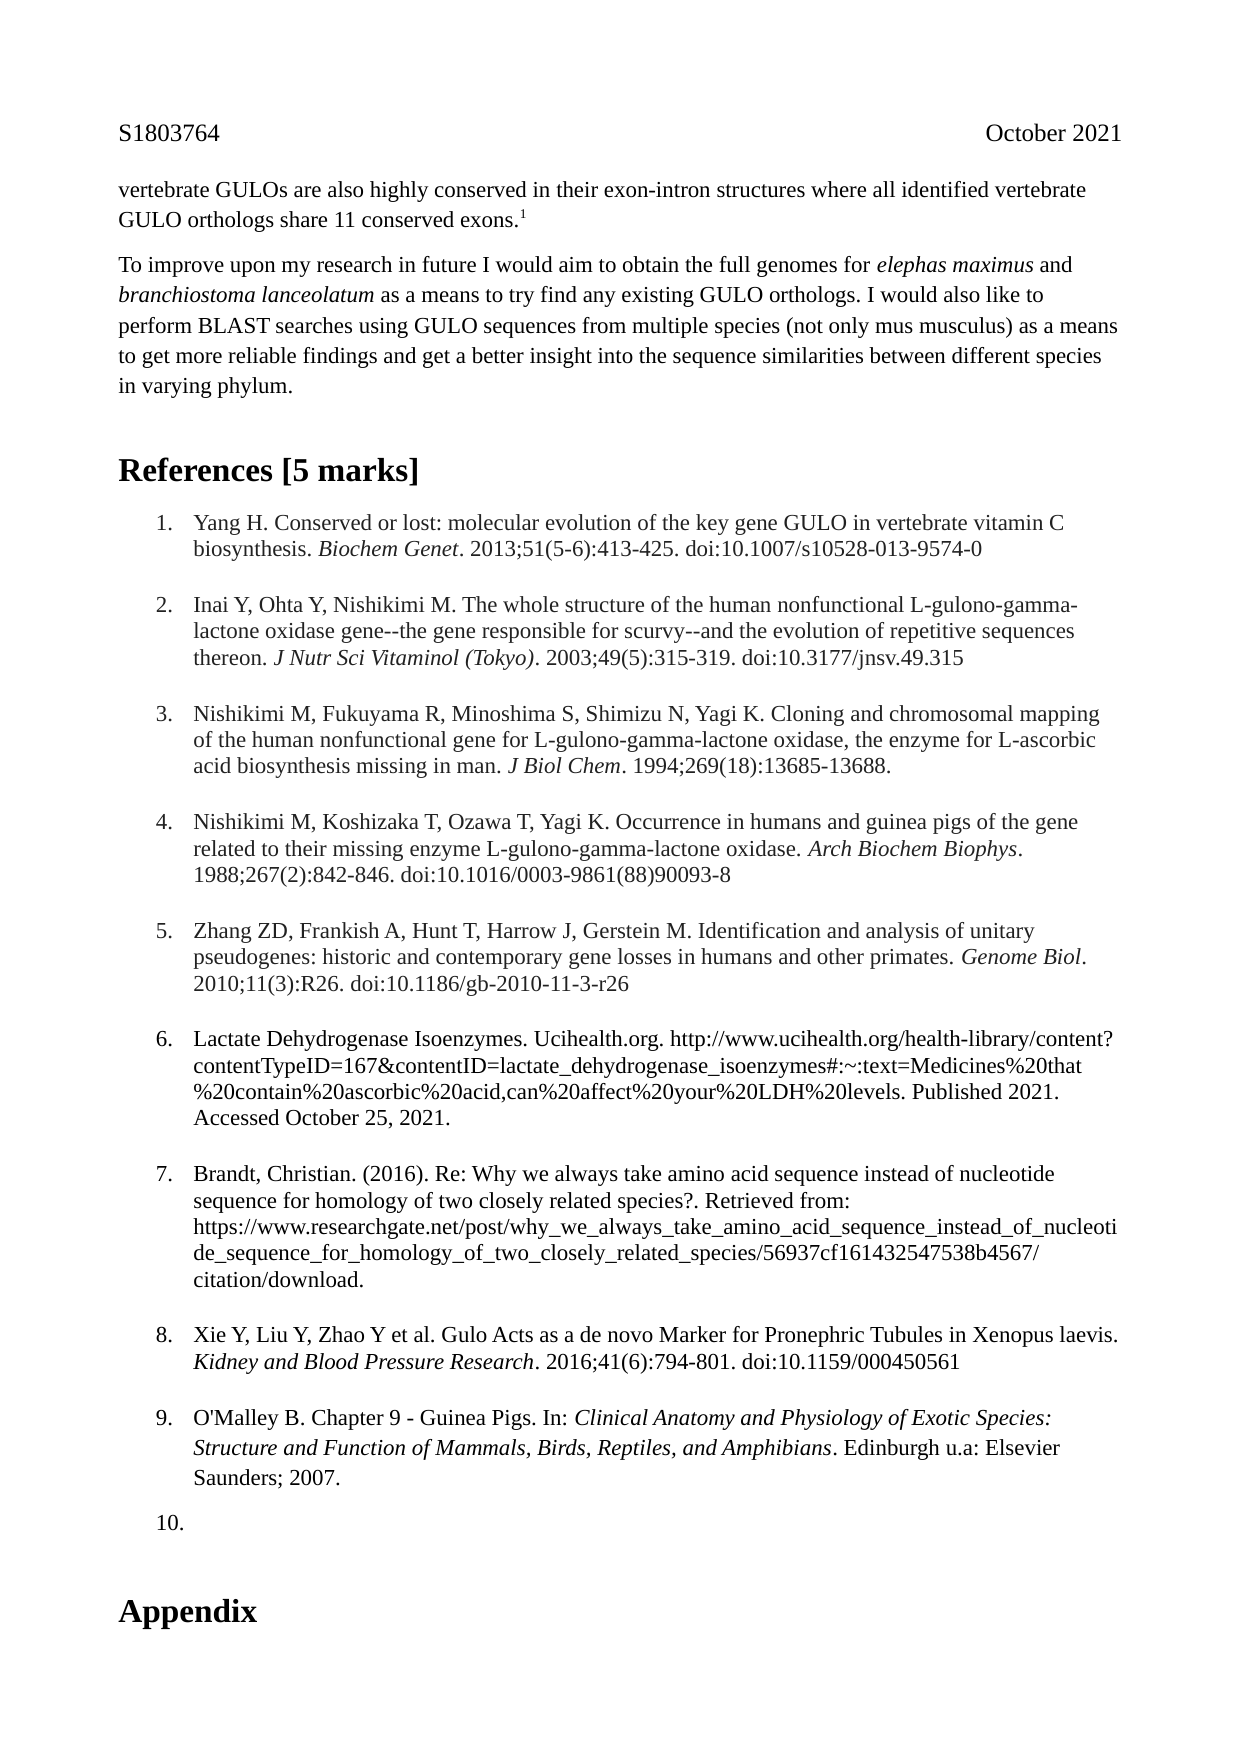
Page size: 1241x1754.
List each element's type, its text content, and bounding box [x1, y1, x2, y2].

list Brandt, Christian. (2016). Re: Why we always take amino acid sequence instead of nucleotide sequence for homology of two closely related species?. Retrieved from: https://www.researchgate.net/post/why_we_always_take_amino_acid_sequence_instead_of_nucleotide_sequence_for_homology_of_two_closely_related_species/56937cf161432547538b4567/citation/download. [156, 1160, 1122, 1292]
list Inai Y, Ohta Y, Nishikimi M. The whole structure of the human nonfunctional L-gulono-gamma-lactone oxidase gene--the gene responsible for scurvy--and the evolution of repetitive sequences thereon. J Nutr Sci Vitaminol (Tokyo). 2003;49(5):315-319. doi:10.3177/jnsv.49.315 [156, 591, 1122, 670]
list Zhang ZD, Frankish A, Hunt T, Harrow J, Gerstein M. Identification and analysis of unitary pseudogenes: historic and contemporary gene losses in humans and other primates. Genome Biol. 2010;11(3):R26. doi:10.1186/gb-2010-11-3-r26 [156, 917, 1122, 996]
text vertebrate GULOs are also highly conserved in their exon-intron structures where all identified vertebrate GULO orthologs share 11 conserved exons.1 [118, 176, 1122, 233]
list Yang H. Conserved or lost: molecular evolution of the key gene GULO in vertebrate vitamin C biosynthesis. Biochem Genet. 2013;51(5-6):413-425. doi:10.1007/s10528-013-9574-0 [156, 509, 1122, 562]
list Nishikimi M, Koshizaka T, Ozawa T, Yagi K. Occurrence in humans and guinea pigs of the gene related to their missing enzyme L-gulono-gamma-lactone oxidase. Arch Biochem Biophys. 1988;267(2):842-846. doi:10.1016/0003-9861(88)90093-8 [156, 808, 1122, 887]
text To improve upon my research in future I would aim to obtain the full genomes for elephas maximus and branchiostoma lanceolatum as a means to try find any existing GULO orthologs. I would also like to perform BLAST searches using GULO sequences from multiple species (not only mus musculus) as a means to get more reliable findings and get a better insight into the sequence similarities between different species in varying phylum. [118, 251, 1122, 432]
list Nishikimi M, Fukuyama R, Minoshima S, Shimizu N, Yagi K. Cloning and chromosomal mapping of the human nonfunctional gene for L-gulono-gamma-lactone oxidase, the enzyme for L-ascorbic acid biosynthesis missing in man. J Biol Chem. 1994;269(18):13685-13688. [156, 700, 1122, 779]
text Appendix [118, 1591, 1063, 1629]
text References [5 marks] [118, 450, 1122, 489]
list O'Malley B. Chapter 9 - Guinea Pigs. In: Clinical Anatomy and Physiology of Exotic Species: Structure and Function of Mammals, Birds, Reptiles, and Amphibians. Edinburgh u.a: Elsevier Saunders; 2007. [156, 1404, 1122, 1491]
list Xie Y, Liu Y, Zhao Y et al. Gulo Acts as a de novo Marker for Pronephric Tubules in Xenopus laevis. Kidney and Blood Pressure Research. 2016;41(6):794-801. doi:10.1159/000450561 [156, 1322, 1122, 1374]
list Lactate Dehydrogenase Isoenzymes. Ucihealth.org. http://www.ucihealth.org/health-library/content?contentTypeID=167&contentID=lactate_dehydrogenase_isoenzymes#:~:text=Medicines%20that%20contain%20ascorbic%20acid,can%20affect%20your%20LDH%20levels. Published 2021. Accessed October 25, 2021. [156, 1025, 1122, 1131]
